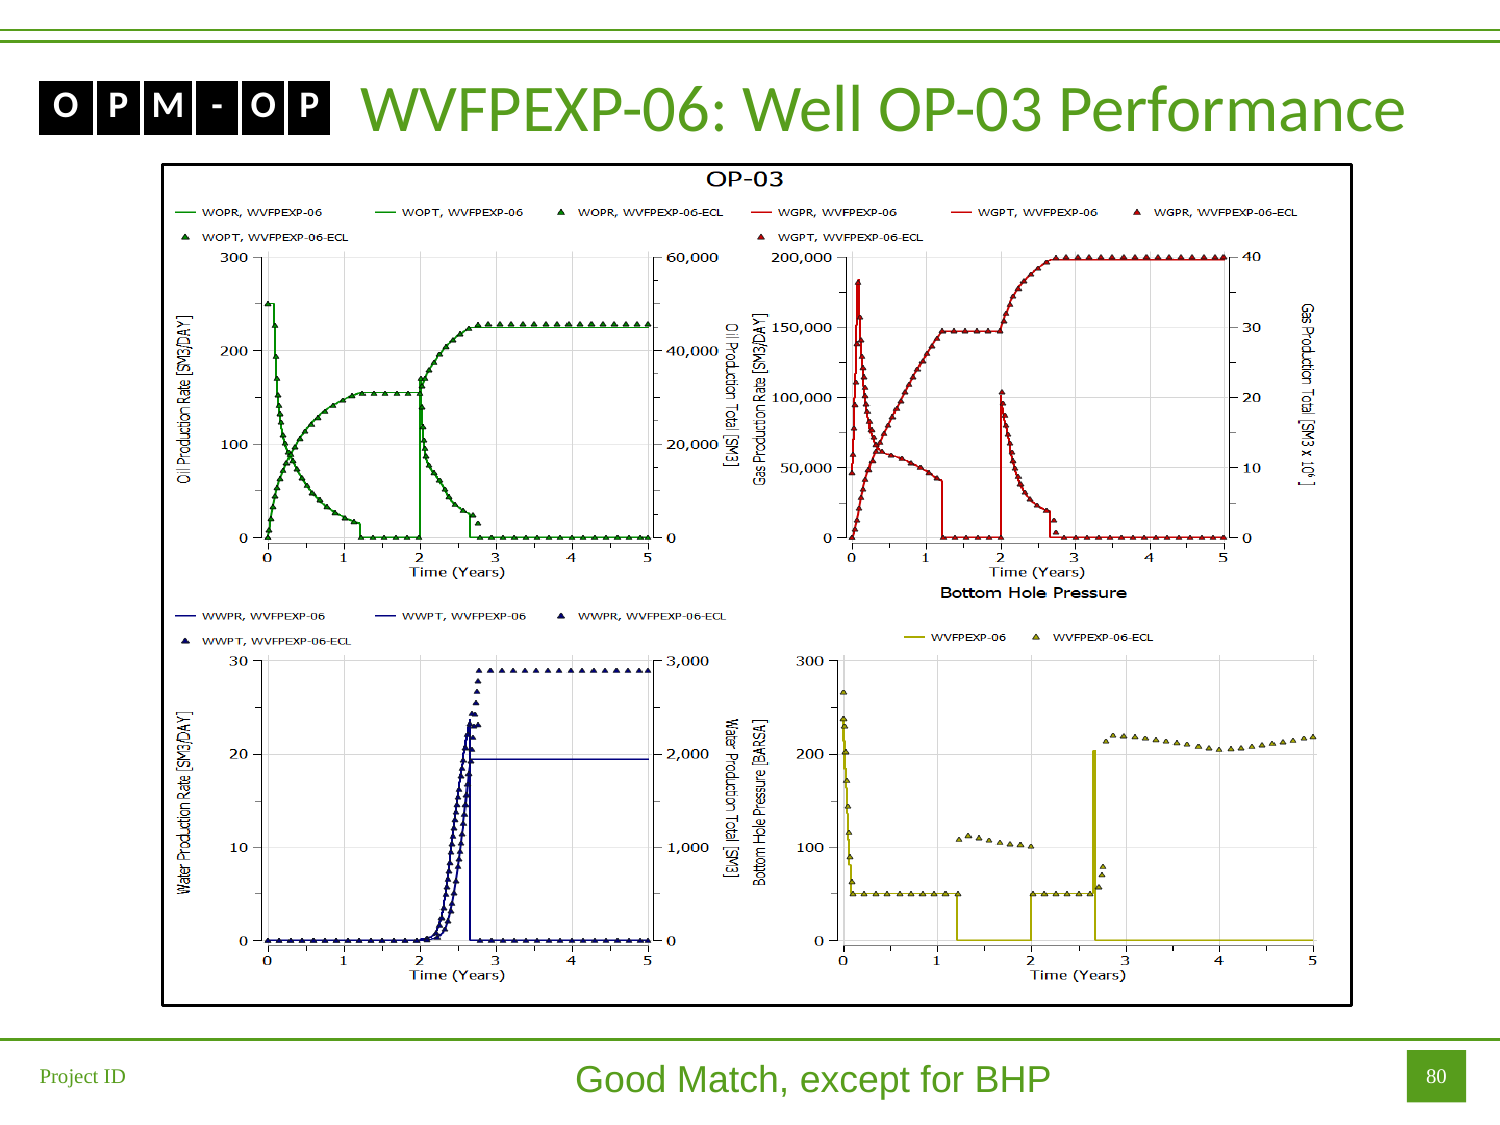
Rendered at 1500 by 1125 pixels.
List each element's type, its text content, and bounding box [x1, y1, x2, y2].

title WVFPEXP-06: Well OP-03 Performance [360, 77, 1425, 153]
text_box Good Match, except for BHP [268, 1051, 1360, 1109]
picture [163, 165, 1350, 1004]
